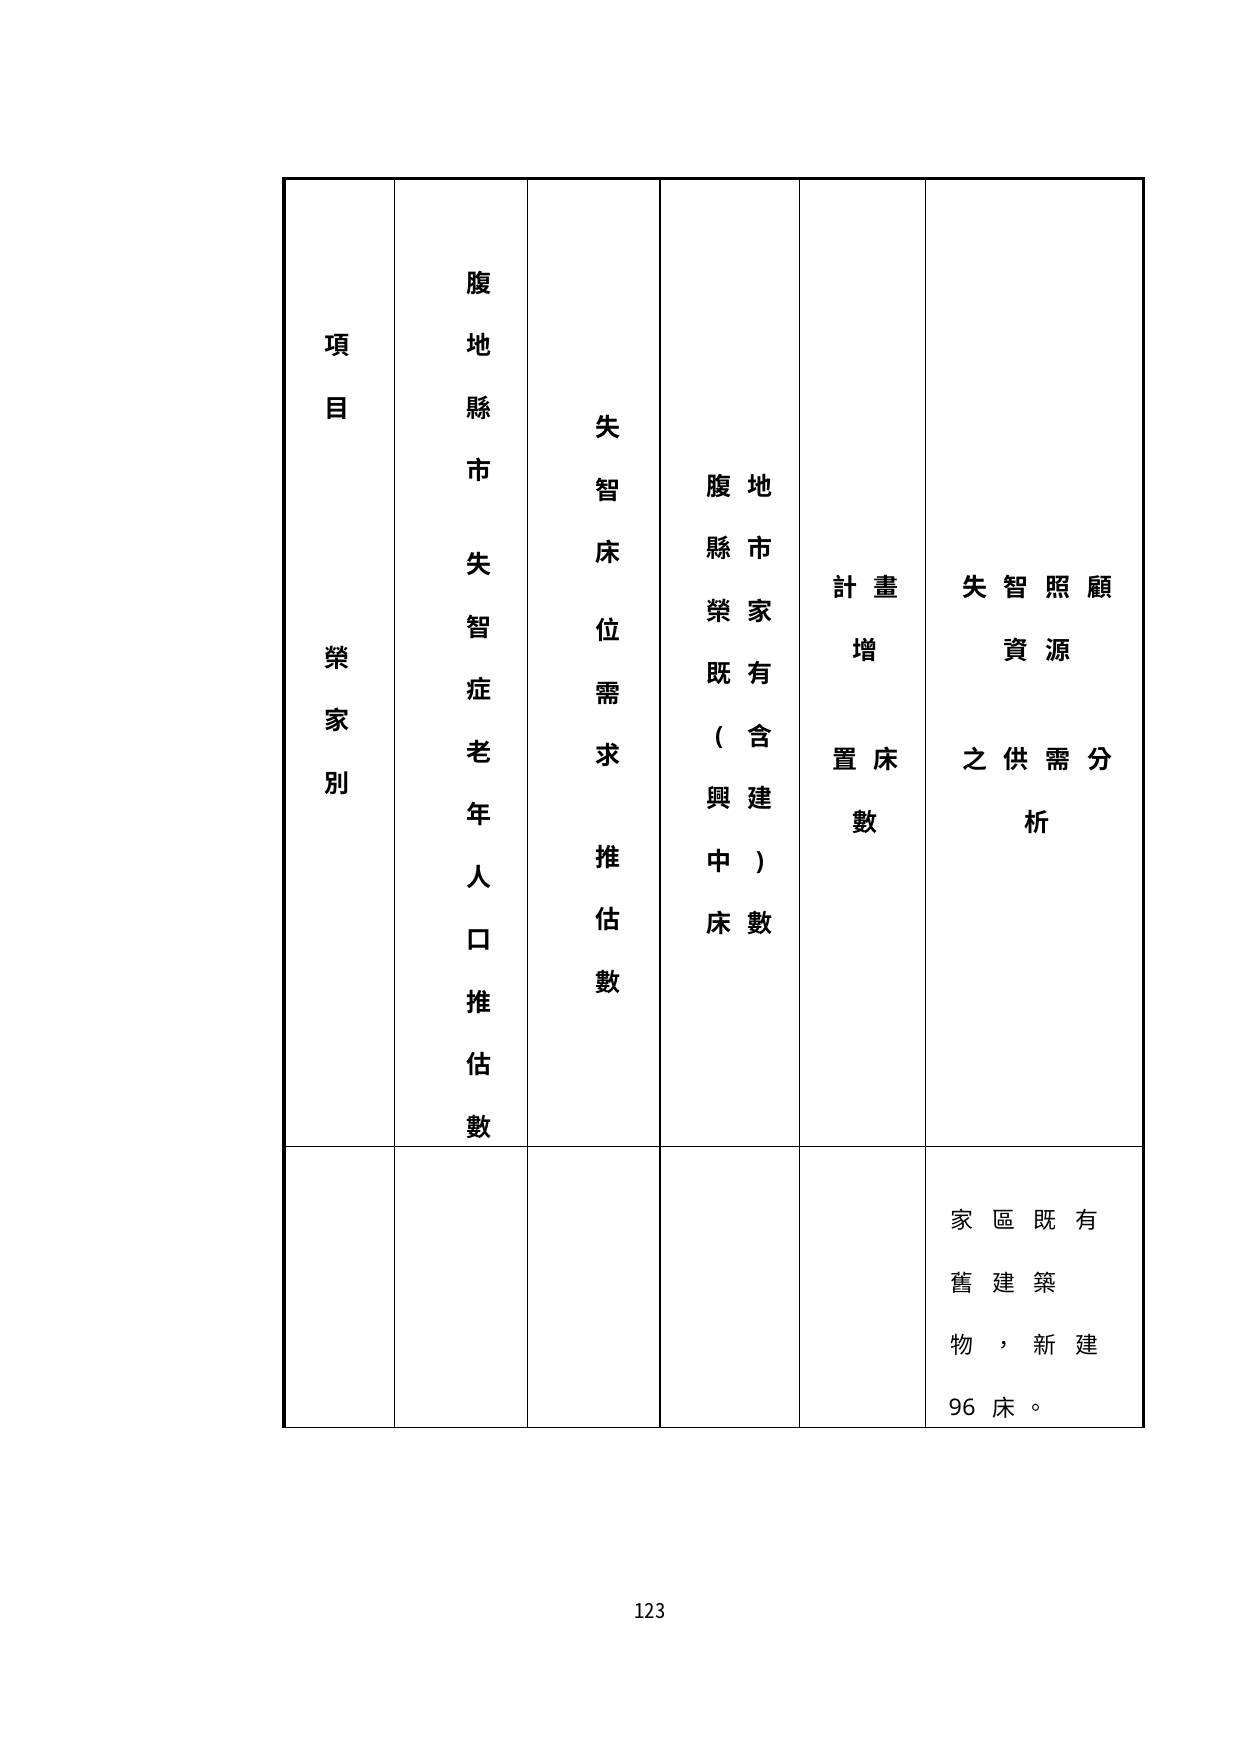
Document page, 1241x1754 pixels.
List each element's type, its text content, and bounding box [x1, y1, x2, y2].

table_header 腹地縣市 失智症老年人口推估數 [395, 180, 527, 1146]
table_header 腹地縣市榮家既有(含興建中)床數 [661, 180, 799, 1146]
table_cell [286, 1147, 394, 1427]
table_cell [800, 1147, 925, 1427]
table_cell [528, 1147, 659, 1427]
table_header 計畫增 置床數 [800, 180, 925, 1146]
table_cell [661, 1147, 799, 1427]
table_cell [395, 1147, 527, 1427]
table_header 項目 榮家 別 [286, 180, 394, 1146]
table_header 失智床 位需求 推估數 [528, 180, 659, 1146]
table_cell 家區既有舊建築物，新建96床。 [926, 1147, 1142, 1427]
table_header 失智照顧資源 之供需分析 [926, 180, 1142, 1146]
